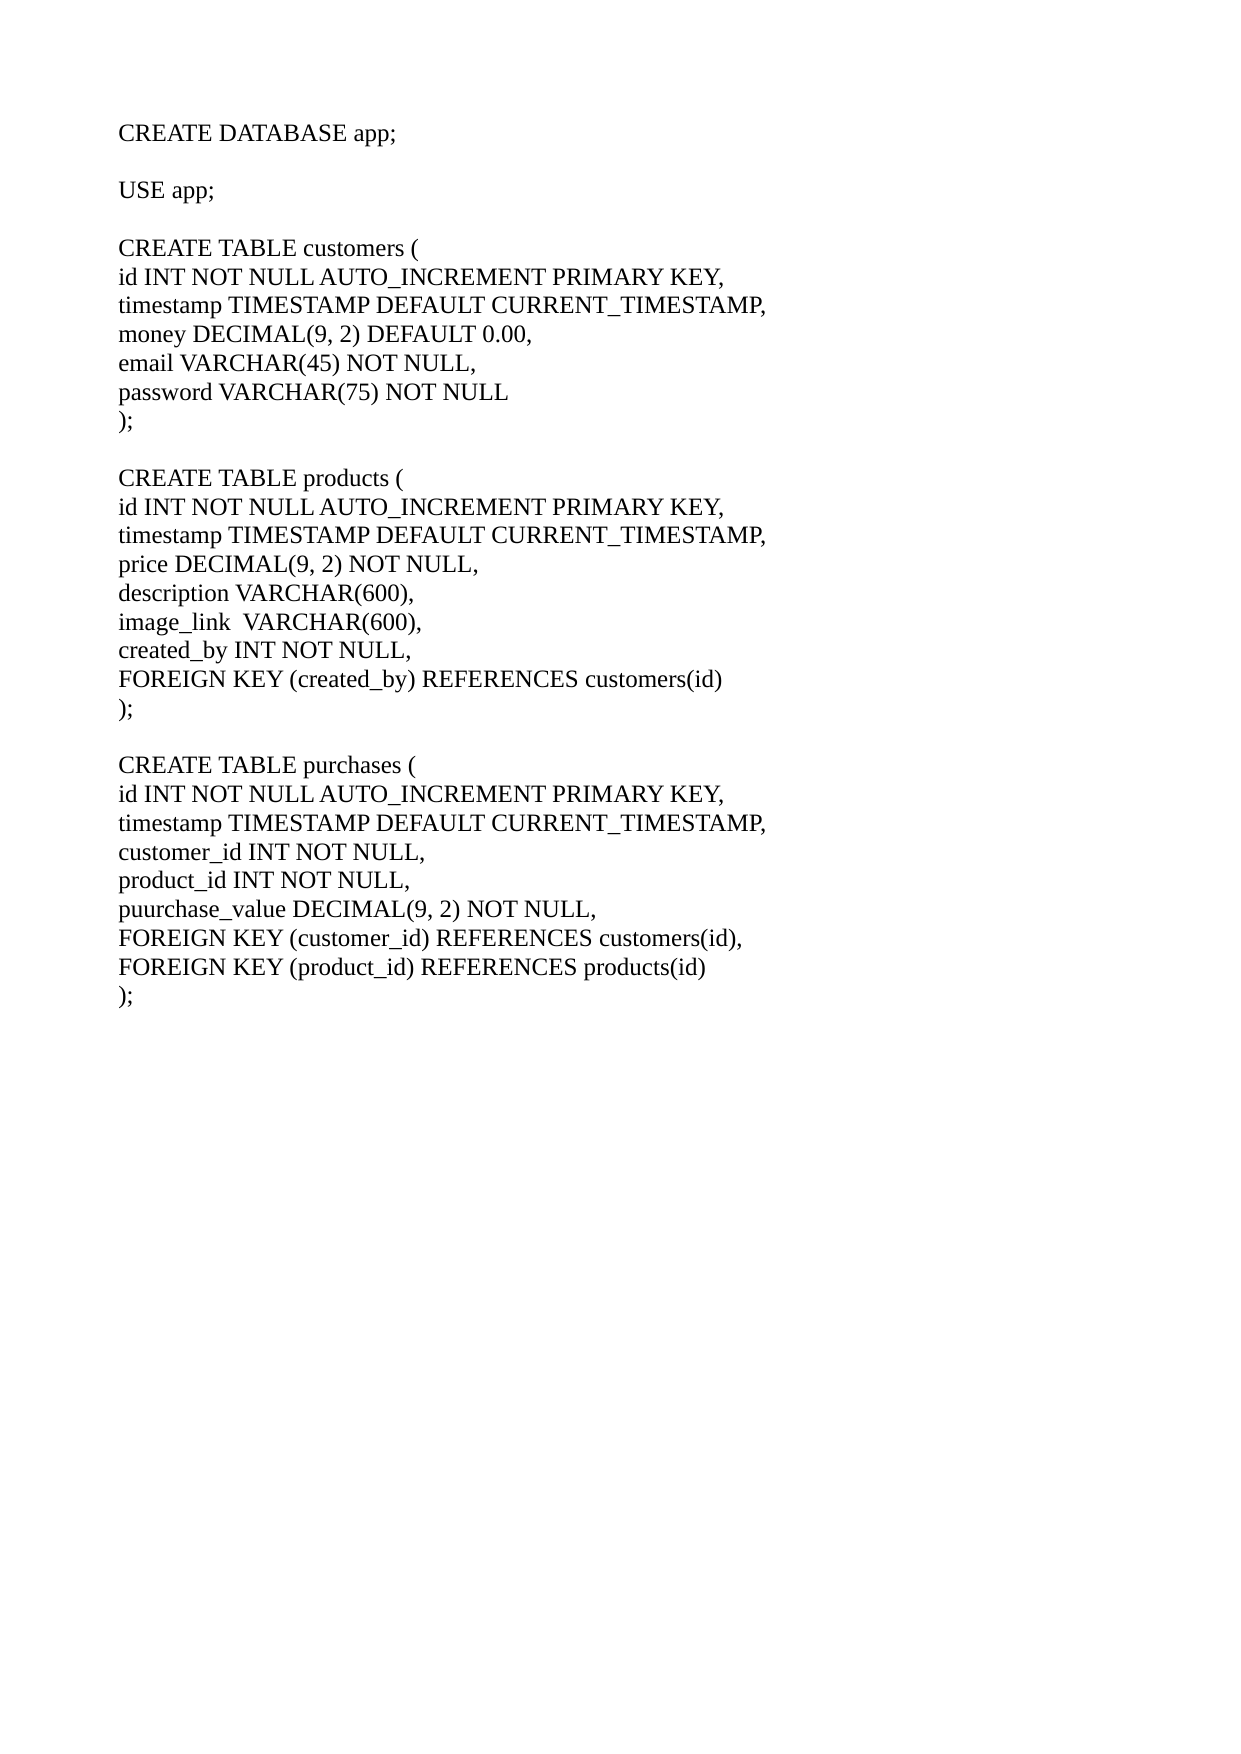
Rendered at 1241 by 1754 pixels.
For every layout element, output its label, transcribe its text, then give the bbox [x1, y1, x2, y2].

text CREATE TABLE products ( [118, 463, 1122, 492]
text timestamp TIMESTAMP DEFAULT CURRENT_TIMESTAMP, [118, 808, 1122, 837]
text FOREIGN KEY (created_by) REFERENCES customers(id) [118, 664, 1122, 693]
text timestamp TIMESTAMP DEFAULT CURRENT_TIMESTAMP, [118, 291, 1122, 319]
text FOREIGN KEY (customer_id) REFERENCES customers(id), [118, 923, 1122, 952]
text ); [118, 693, 1122, 722]
text id INT NOT NULL AUTO_INCREMENT PRIMARY KEY, [118, 779, 1122, 808]
text customer_id INT NOT NULL, [118, 837, 1122, 866]
text ); [118, 981, 1122, 1009]
text description VARCHAR(600), [118, 578, 1122, 607]
text image_link VARCHAR(600), [118, 607, 1122, 636]
text price DECIMAL(9, 2) NOT NULL, [118, 549, 1122, 578]
text password VARCHAR(75) NOT NULL [118, 377, 1122, 406]
text puurchase_value DECIMAL(9, 2) NOT NULL, [118, 894, 1122, 923]
text CREATE TABLE customers ( [118, 233, 1122, 262]
text CREATE DATABASE app; [118, 118, 1122, 147]
text USE app; [118, 176, 1122, 204]
text created_by INT NOT NULL, [118, 636, 1122, 664]
text ); [118, 406, 1122, 434]
text money DECIMAL(9, 2) DEFAULT 0.00, [118, 319, 1122, 348]
text product_id INT NOT NULL, [118, 866, 1122, 894]
text email VARCHAR(45) NOT NULL, [118, 348, 1122, 377]
text FOREIGN KEY (product_id) REFERENCES products(id) [118, 952, 1122, 981]
text id INT NOT NULL AUTO_INCREMENT PRIMARY KEY, [118, 262, 1122, 291]
text id INT NOT NULL AUTO_INCREMENT PRIMARY KEY, [118, 492, 1122, 521]
text CREATE TABLE purchases ( [118, 751, 1122, 779]
text timestamp TIMESTAMP DEFAULT CURRENT_TIMESTAMP, [118, 521, 1122, 549]
